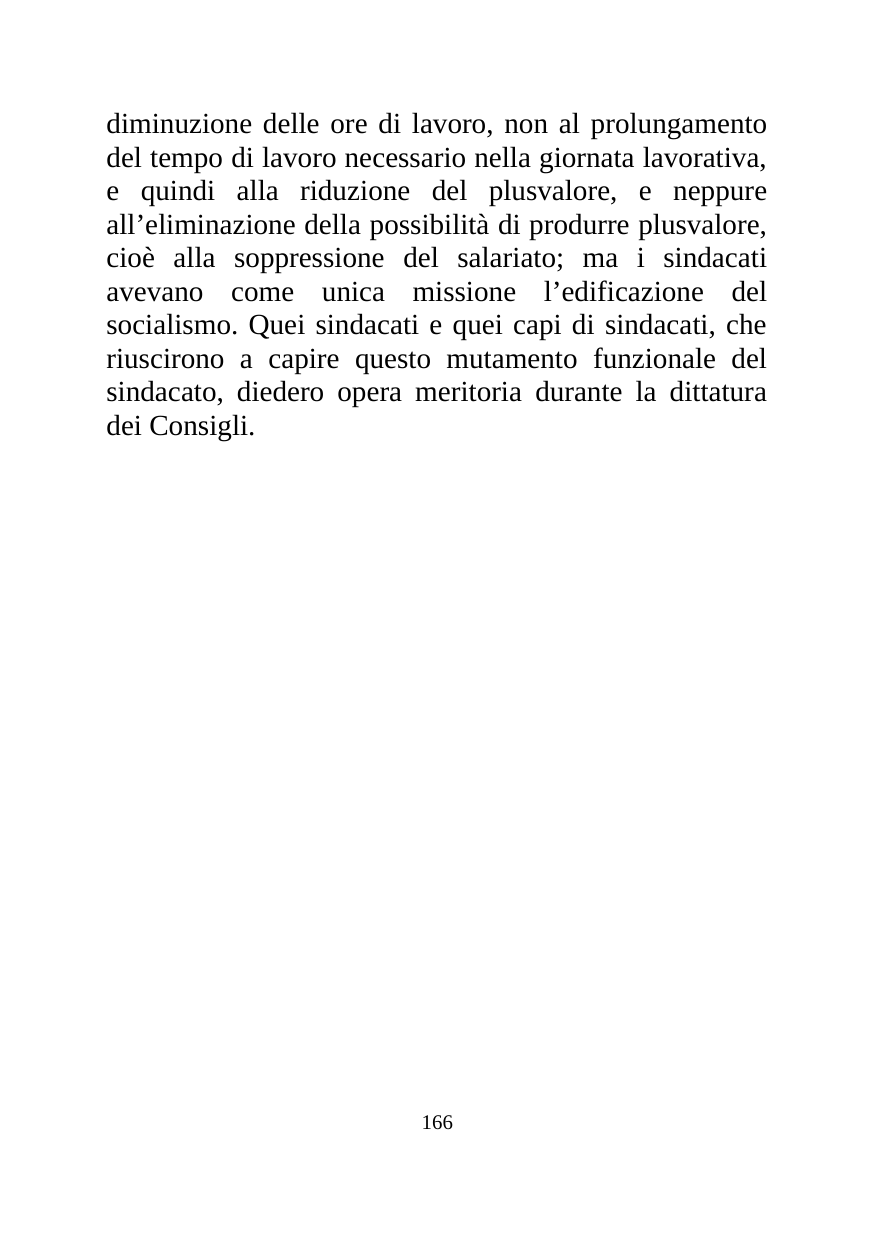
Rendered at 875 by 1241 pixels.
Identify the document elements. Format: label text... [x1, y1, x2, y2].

text diminuzione delle ore di lavoro, non al prolungamento del tempo di lavoro necessario nella giornata lavorativa, e quindi alla riduzione del plusvalore, e neppure all’eliminazione della possibilità di produrre plusvalore, cioè alla soppressione del salariato; ma i sindacati avevano come unica missione l’edificazione del socialismo. Quei sindacati e quei capi di sindacati, che riuscirono a capire questo mutamento funzionale del sindacato, diedero opera meritoria durante la dittatura dei Consigli. [106, 106, 768, 442]
